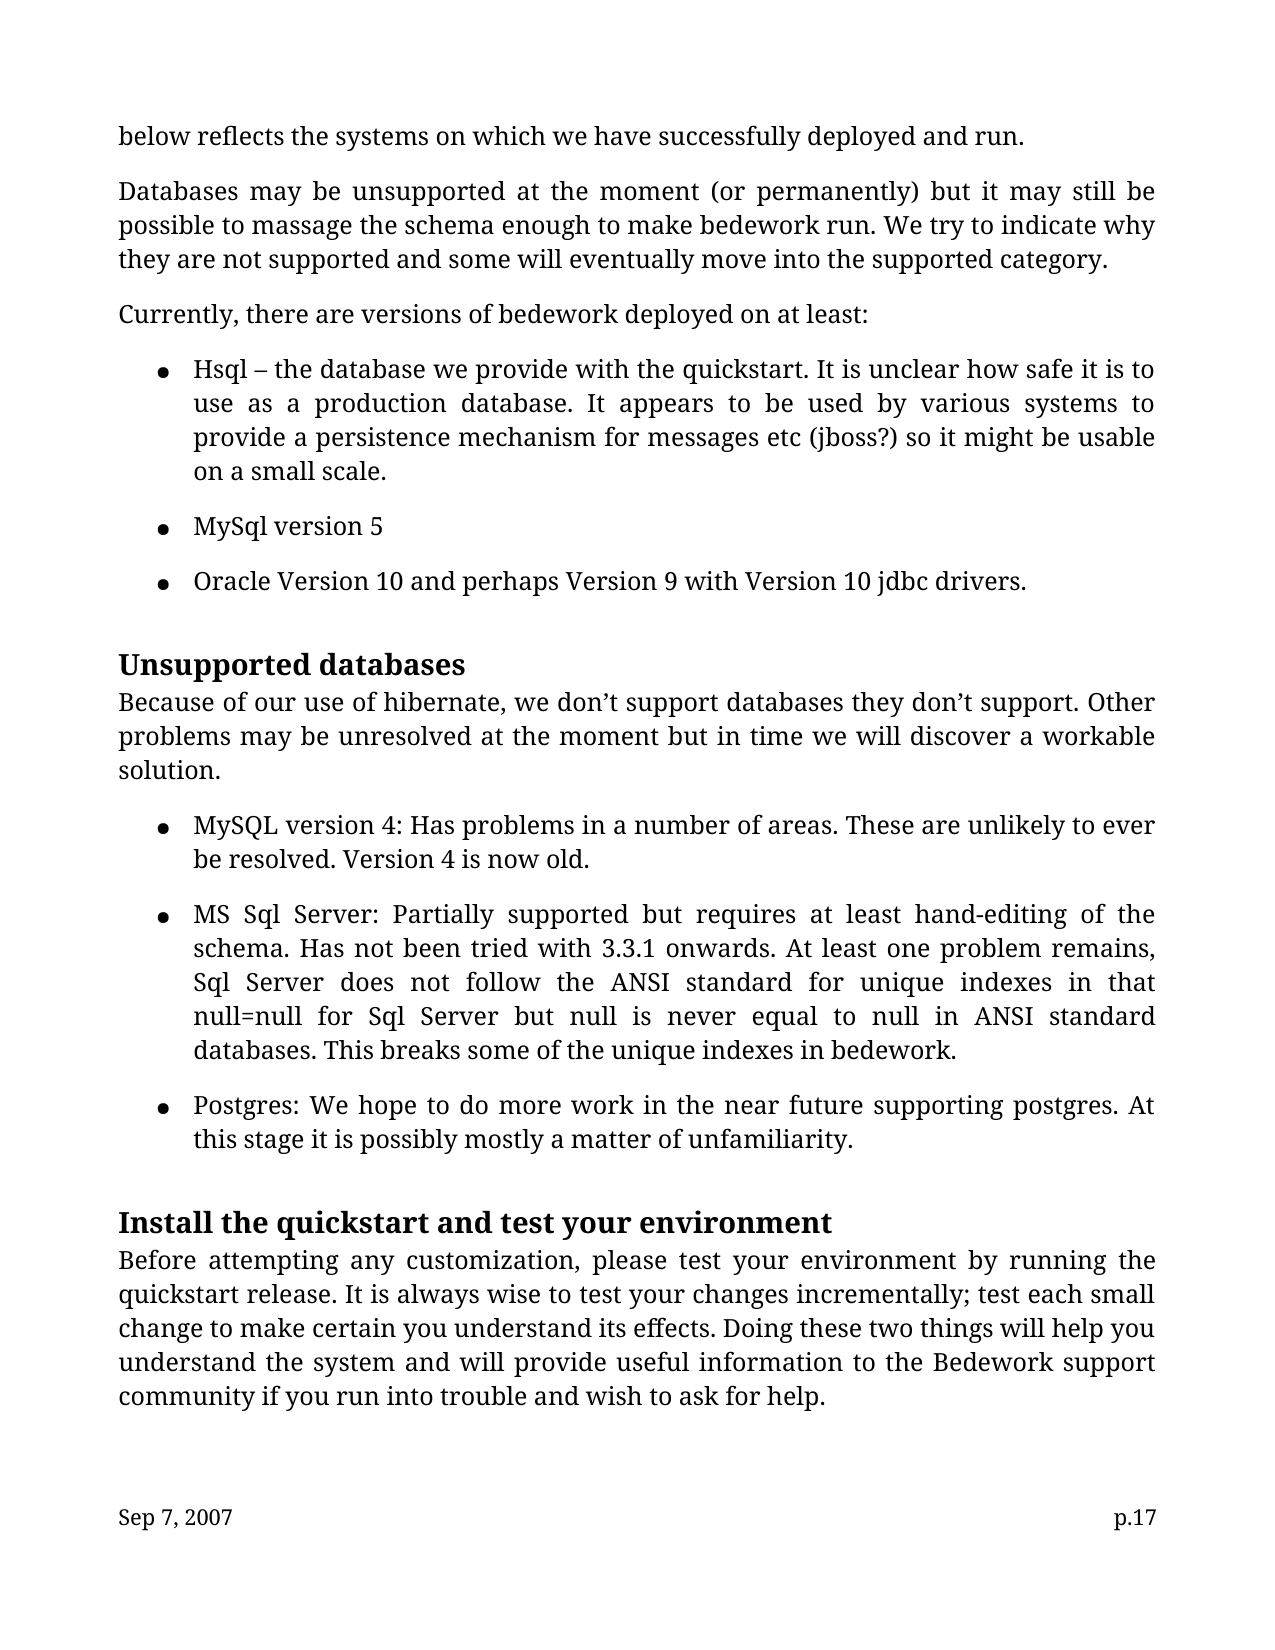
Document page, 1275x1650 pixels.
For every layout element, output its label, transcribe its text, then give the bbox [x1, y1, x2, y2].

list Oracle Version 10 and perhaps Version 9 with Version 10 jdbc drivers. [156, 564, 1157, 598]
list MySql version 5 [156, 509, 1157, 543]
subtitle Install the quickstart and test your environment [118, 1203, 1157, 1242]
text Before attempting any customization, please test your environment by running the quickstart release. It is always wise to test your changes incrementally; test each small change to make certain you understand its effects. Doing these two things will help you understand the system and will provide useful information to the Bedework support community if you run into trouble and wish to ask for help. [118, 1242, 1157, 1413]
list Postgres: We hope to do more work in the near future supporting postgres. At this stage it is possibly mostly a matter of unfamiliarity. [156, 1088, 1157, 1156]
text Currently, there are versions of bedework deployed on at least: [118, 296, 1157, 331]
list Hsql – the database we provide with the quickstart. It is unclear how safe it is to use as a production database. It appears to be used by various systems to provide a persistence mechanism for messages etc (jboss?) so it might be usable on a small scale. [156, 352, 1157, 488]
text below reflects the systems on which we have successfully deployed and run. [118, 118, 1157, 152]
text Because of our use of hibernate, we don’t support databases they don’t support. Other problems may be unresolved at the moment but in time we will discover a workable solution. [118, 684, 1157, 786]
text Databases may be unsupported at the moment (or permanently) but it may still be possible to massage the schema enough to make bedework run. We try to indicate why they are not supported and some will eventually move into the supported category. [118, 173, 1157, 275]
subtitle Unsupported databases [118, 644, 1157, 684]
list MS Sql Server: Partially supported but requires at least hand-editing of the schema. Has not been tried with 3.3.1 onwards. At least one problem remains, Sql Server does not follow the ANSI standard for unique indexes in that null=null for Sql Server but null is never equal to null in ANSI standard databases. This breaks some of the unique indexes in bedework. [156, 897, 1157, 1067]
list MySQL version 4: Has problems in a number of areas. These are unlikely to ever be resolved. Version 4 is now old. [156, 807, 1157, 876]
